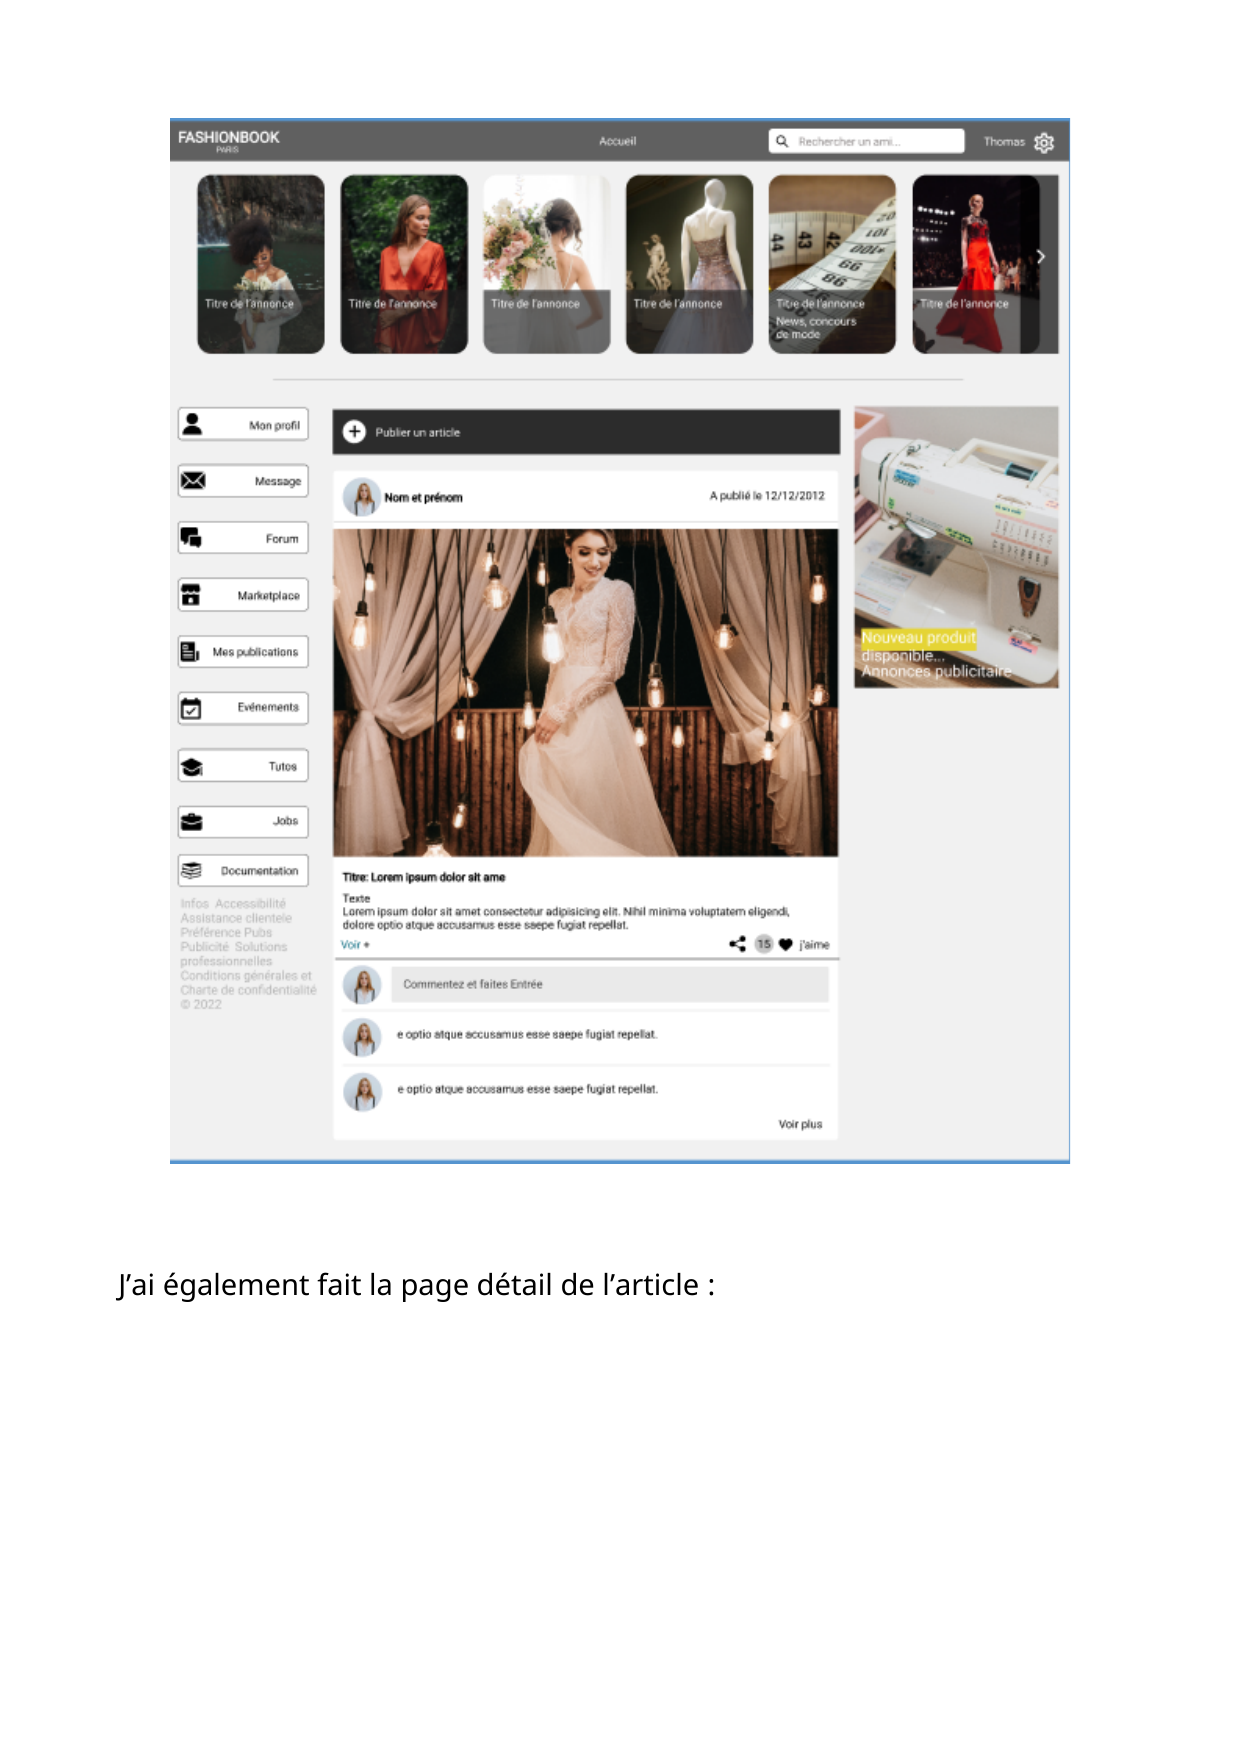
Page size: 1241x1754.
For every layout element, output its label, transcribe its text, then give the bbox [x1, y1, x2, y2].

picture [170, 118, 1071, 1164]
text J’ai également fait la page détail de l’article : [118, 1264, 1122, 1304]
